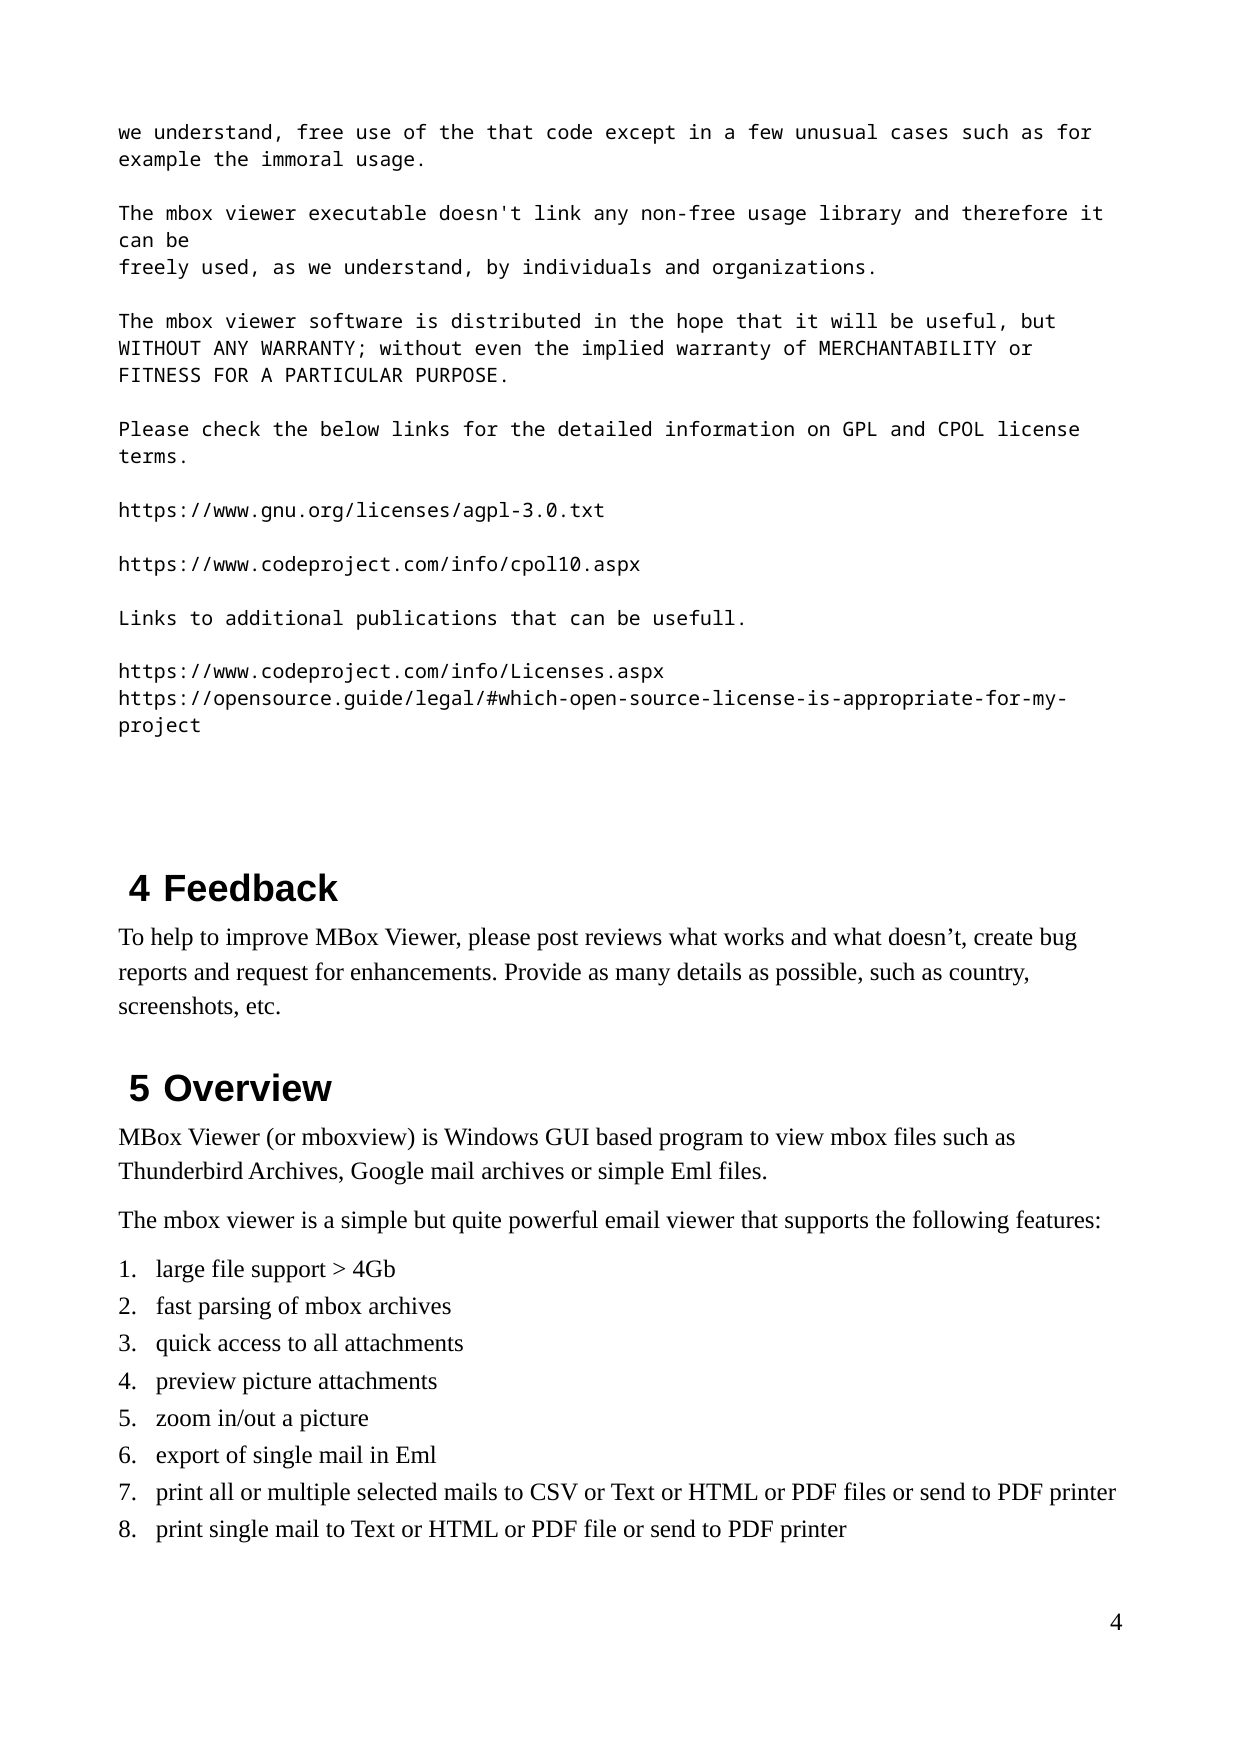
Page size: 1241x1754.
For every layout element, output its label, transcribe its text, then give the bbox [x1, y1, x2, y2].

text To help to improve MBox Viewer, please post reviews what works and what doesn’t, create bug reports and request for enhancements. Provide as many details as possible, such as country, screenshots, etc. [118, 922, 1122, 1020]
text The mbox viewer is a simple but quite powerful email viewer that supports the following features: [118, 1205, 1122, 1234]
text Please check the below links for the detailed information on GPL and CPOL license terms. [118, 415, 1122, 469]
text https://www.codeproject.com/info/Licenses.aspx [118, 658, 1122, 685]
list print all or multiple selected mails to CSV or Text or HTML or PDF files or send to PDF printer [118, 1477, 1122, 1506]
text https://www.gnu.org/licenses/agpl-3.0.txt [118, 496, 1122, 523]
text freely used, as we understand, by individuals and organizations. [118, 253, 1122, 280]
text The mbox viewer software is distributed in the hope that it will be useful, but WITHOUT ANY WARRANTY; without even the implied warranty of MERCHANTABILITY or FITNESS FOR A PARTICULAR PURPOSE. [118, 307, 1122, 388]
text Links to additional publications that can be usefull. [118, 604, 1122, 631]
list zoom in/out a picture [118, 1403, 1122, 1432]
list print single mail to Text or HTML or PDF file or send to PDF printer [118, 1514, 1122, 1543]
subtitle Feedback [118, 866, 1122, 910]
text The mbox viewer executable doesn't link any non-free usage library and therefore it can be [118, 199, 1122, 253]
list quick access to all attachments [118, 1328, 1122, 1357]
text we understand, free use of the that code except in a few unusual cases such as for example the immoral usage. [118, 118, 1122, 172]
text https://opensource.guide/legal/#which-open-source-license-is-appropriate-for-my-project [118, 685, 1122, 739]
text MBox Viewer (or mboxview) is Windows GUI based program to view mbox files such as Thunderbird Archives, Google mail archives or simple Eml files. [118, 1122, 1122, 1185]
text https://www.codeproject.com/info/cpol10.aspx [118, 550, 1122, 577]
list large file support > 4Gb [118, 1254, 1122, 1283]
list fast parsing of mbox archives [118, 1291, 1122, 1320]
list export of single mail in Eml [118, 1440, 1122, 1469]
list preview picture attachments [118, 1366, 1122, 1394]
subtitle Overview [118, 1065, 1122, 1109]
